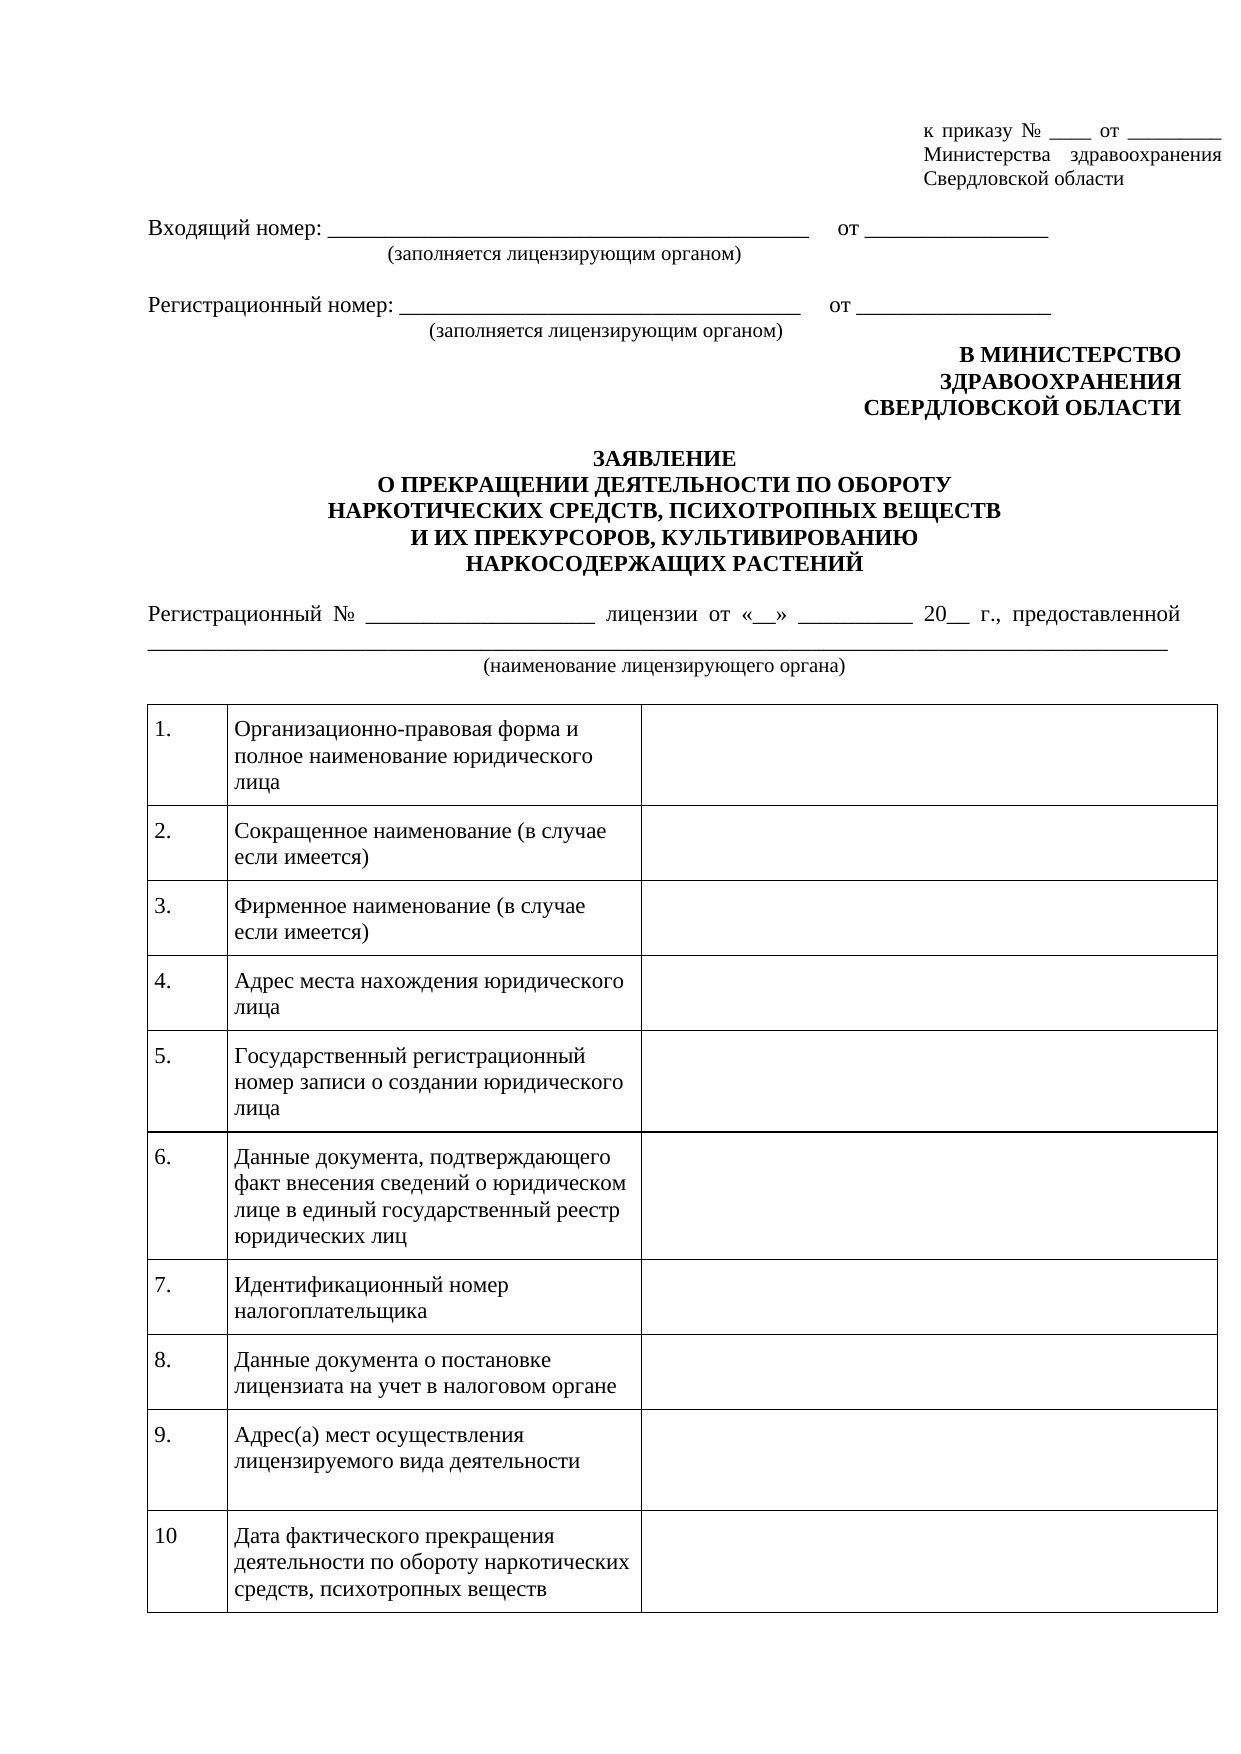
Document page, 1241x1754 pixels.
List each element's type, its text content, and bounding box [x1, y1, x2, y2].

table_header [148, 118, 912, 214]
table_cell [642, 1260, 1217, 1334]
table_cell Государственный регистрационный номер записи о создании юридического лица [228, 1031, 641, 1131]
text (заполняется лицензирующим органом) [148, 317, 1181, 342]
table_cell [642, 1335, 1217, 1409]
table_cell 4. [148, 956, 227, 1030]
text ЗАЯВЛЕНИЕ [148, 445, 1181, 471]
table_cell 9. [148, 1410, 227, 1510]
text И ИХ ПРЕКУРСОРОВ, КУЛЬТИВИРОВАНИЮ [148, 524, 1181, 550]
table_cell [642, 1410, 1217, 1510]
table_cell Дата фактического прекращения деятельности по обороту наркотических средств, психотропных веществ [228, 1511, 641, 1612]
table_header 1. [148, 705, 227, 805]
table_cell [642, 1511, 1217, 1612]
text Входящий номер: __________________________________________ от ________________ [148, 214, 1181, 241]
table_cell 7. [148, 1260, 227, 1334]
table_cell 8. [148, 1335, 227, 1409]
text Регистрационный № ____________________ лицензии от «__» __________ 20__ г., предоставленной _________________________________________________________________________________________ [148, 601, 1181, 653]
table_cell [642, 1031, 1217, 1131]
text (наименование лицензирующего органа) [148, 653, 1181, 677]
text (заполняется лицензирующим органом) [148, 241, 1181, 265]
table_cell 5. [148, 1031, 227, 1131]
table_cell Сокращенное наименование (в случае если имеется) [228, 806, 641, 880]
table_cell Данные документа о постановке лицензиата на учет в налоговом органе [228, 1335, 641, 1409]
table_header к приказу № ____ от _________ Министерства здравоохранения Свердловской области [912, 118, 1233, 214]
table_cell 10 [148, 1511, 227, 1612]
text В МИНИСТЕРСТВО [148, 342, 1181, 368]
text О ПРЕКРАЩЕНИИ ДЕЯТЕЛЬНОСТИ ПО ОБОРОТУ [148, 471, 1181, 497]
table_cell [642, 806, 1217, 880]
text ЗДРАВООХРАНЕНИЯ [148, 368, 1181, 394]
table_cell [642, 956, 1217, 1030]
text НАРКОТИЧЕСКИХ СРЕДСТВ, ПСИХОТРОПНЫХ ВЕЩЕСТВ [148, 497, 1181, 524]
table_cell Адрес места нахождения юридического лица [228, 956, 641, 1030]
table_cell 2. [148, 806, 227, 880]
table_cell Адрес(а) мест осуществления лицензируемого вида деятельности [228, 1410, 641, 1510]
text Регистрационный номер: ___________________________________ от _________________ [148, 291, 1181, 317]
table_header Организационно-правовая форма и полное наименование юридического лица [228, 705, 641, 805]
table_cell Фирменное наименование (в случае если имеется) [228, 881, 641, 955]
table_cell [642, 881, 1217, 955]
text СВЕРДЛОВСКОЙ ОБЛАСТИ [148, 394, 1181, 421]
table_cell [642, 1133, 1217, 1259]
table_cell 3. [148, 881, 227, 955]
table_header [642, 705, 1217, 805]
table_cell 6. [148, 1133, 227, 1259]
text НАРКОСОДЕРЖАЩИХ РАСТЕНИЙ [148, 550, 1181, 576]
table_cell Данные документа, подтверждающего факт внесения сведений о юридическом лице в единый государственный реестр юридических лиц [228, 1133, 641, 1259]
table_cell Идентификационный номер налогоплательщика [228, 1260, 641, 1334]
